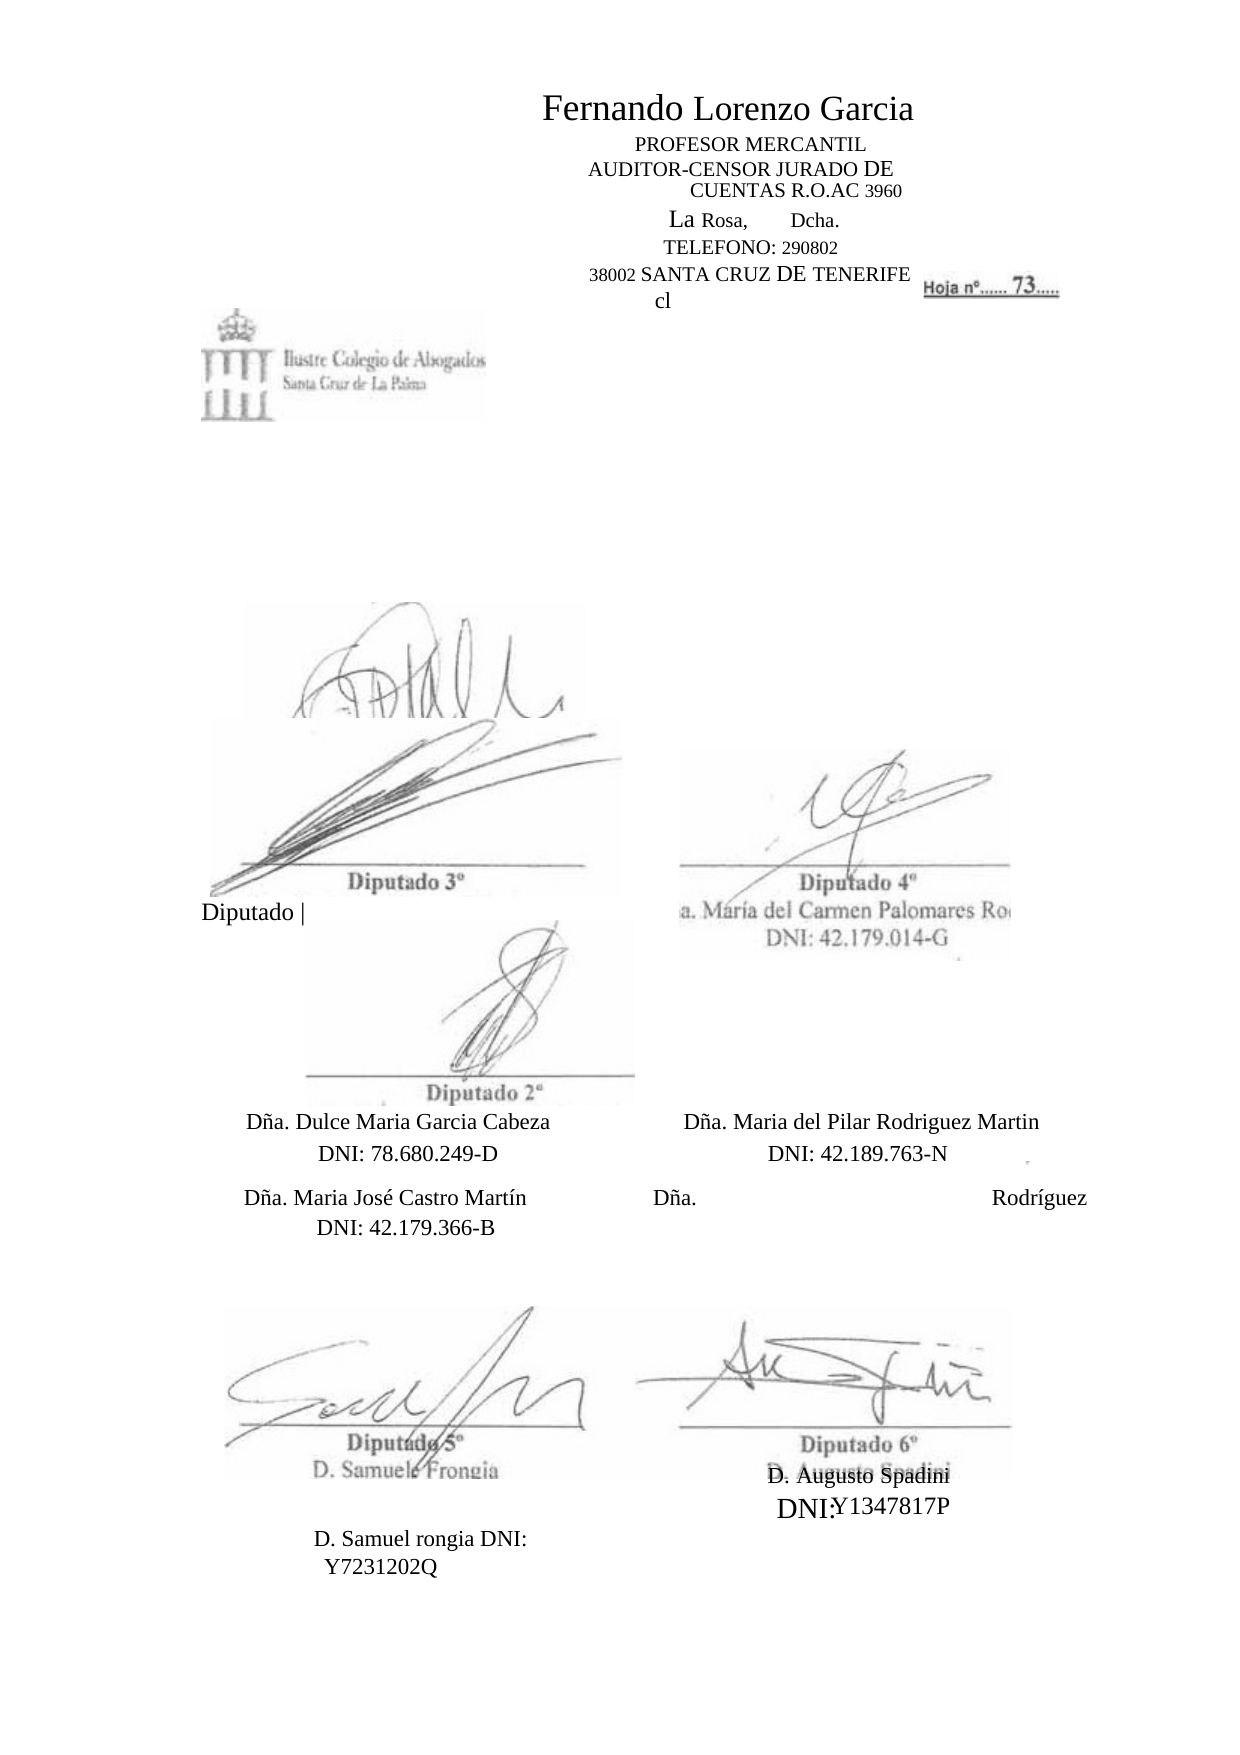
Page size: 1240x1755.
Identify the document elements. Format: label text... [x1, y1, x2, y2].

text Dña. Maria José Castro Martín Dña. Rodríguez [201, 1184, 1087, 1211]
text Diputado | [201, 614, 1087, 1106]
text DNI: 42.179.366-B [316, 1214, 1011, 1240]
text Dña. Dulce Maria Garcia Cabeza Dña. Maria del Pilar Rodriguez Martin [201, 1108, 1087, 1134]
text D. Samuel rongia DNI: Y7231202Q [313, 1479, 546, 1579]
text DNI: 78.680.249-D DNI: 42.189.763-N [201, 1140, 1087, 1167]
subtitle cl [201, 287, 1087, 422]
